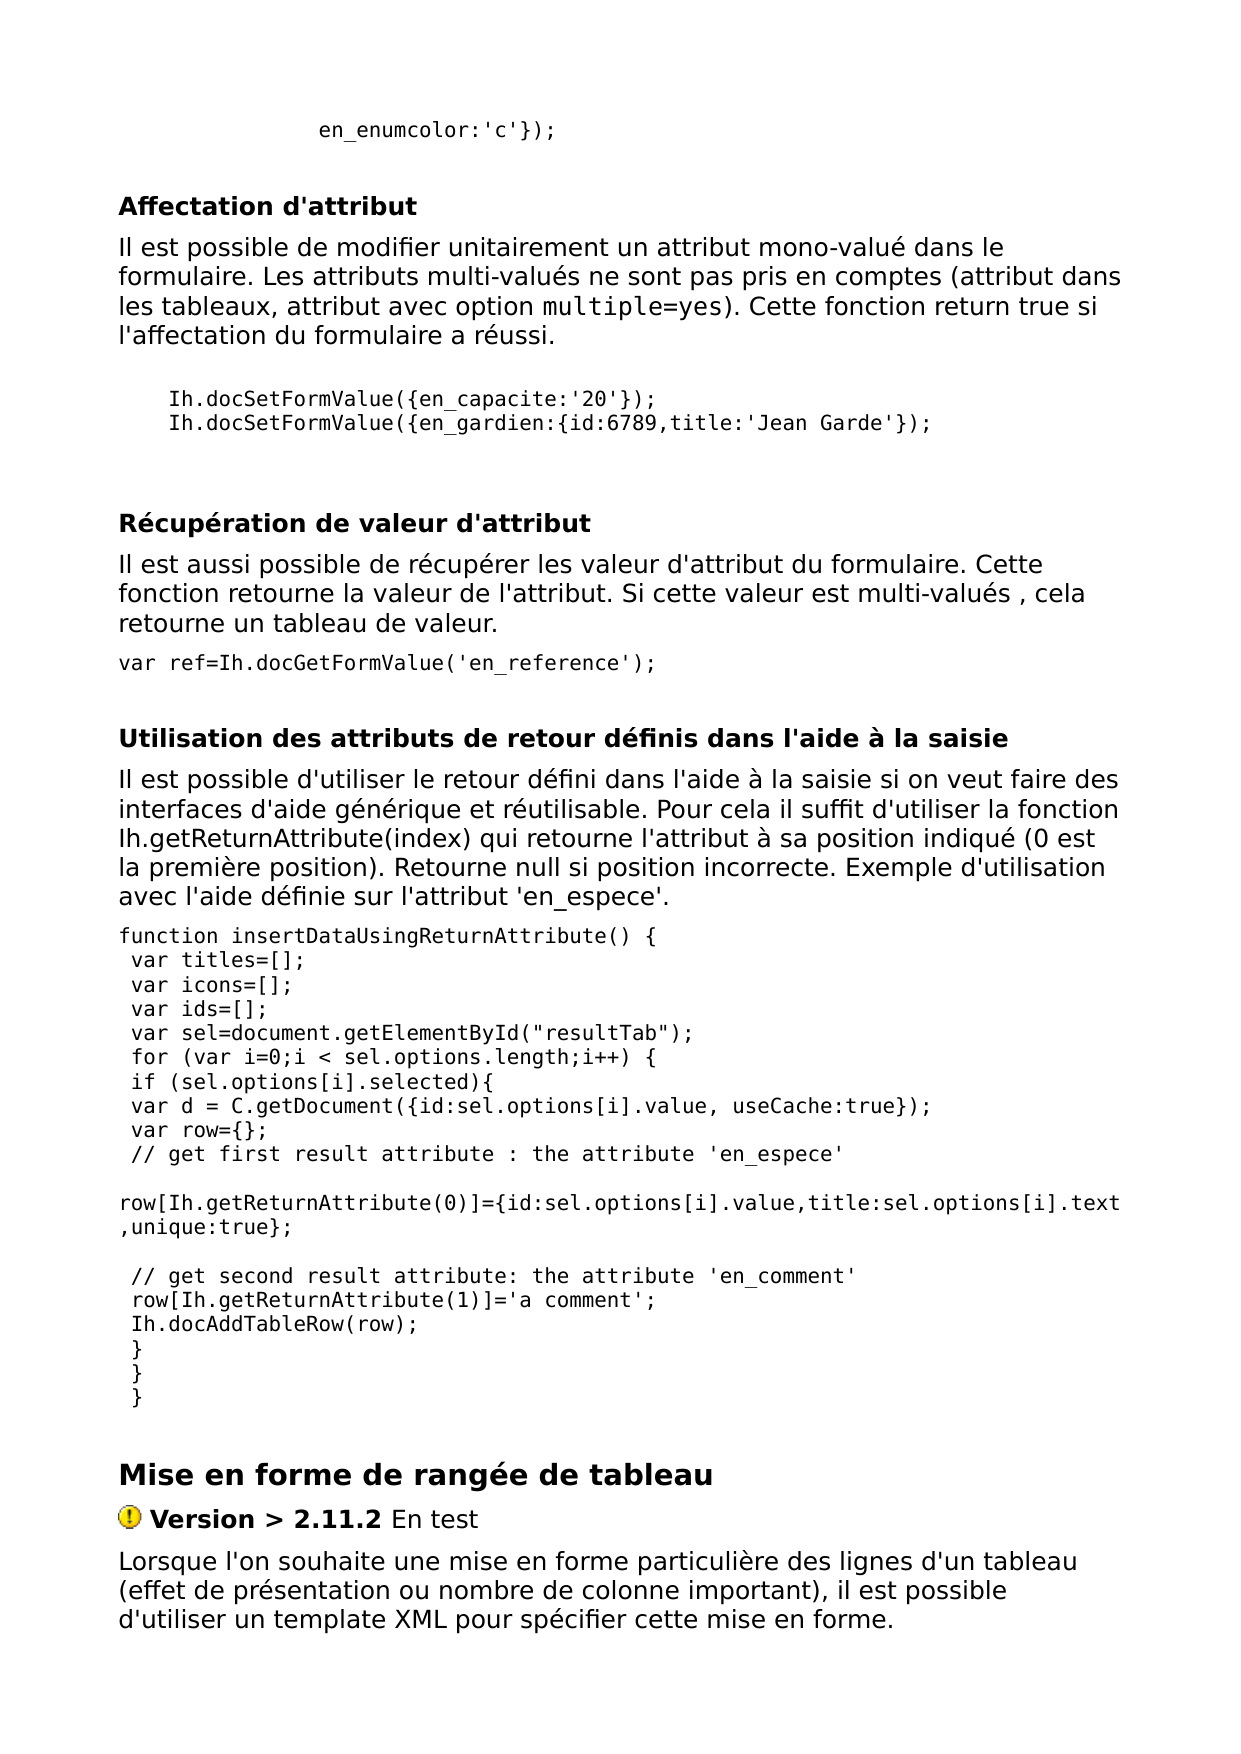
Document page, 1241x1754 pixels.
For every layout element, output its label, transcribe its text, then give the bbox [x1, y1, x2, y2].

subtitle Mise en forme de rangée de tableau [118, 1459, 1122, 1493]
text Il est possible d'utiliser le retour défini dans l'aide à la saisie si on veut faire des interfaces d'aide générique et réutilisable. Pour cela il suffit d'utiliser la fonction Ih.getReturnAttribute(index) qui retourne l'attribut à sa position indiqué (0 est la première position). Retourne null si position incorrecte. Exemple d'utilisation avec l'aide définie sur l'attribut 'en_espece'. [118, 766, 1122, 912]
text Lorsque l'on souhaite une mise en forme particulière des lignes d'un tableau (effet de présentation ou nombre de colonne important), il est possible d'utiliser un template XML pour spécifier cette mise en forme. [118, 1547, 1122, 1634]
subtitle Utilisation des attributs de retour définis dans l'aide à la saisie [118, 724, 1122, 753]
text function insertDataUsingReturnAttribute() { var titles=[]; var icons=[]; var ids=[]; var sel=document.getElementById("resultTab"); for (var i=0;i < sel.options.length;i++) { if (sel.options[i].selected){ var d = C.getDocument({id:sel.options[i].value, useCache:true}); var row={}; // get first result attribute : the attribute 'en_espece' row[Ih.getReturnAttribute(0)]={id:sel.options[i].value,title:sel.options[i].text,unique:true}; // get second result attribute: the attribute 'en_comment' row[Ih.getReturnAttribute(1)]='a comment'; Ih.docAddTableRow(row); } } } [118, 924, 1122, 1434]
text Il est possible de modifier unitairement un attribut mono-valué dans le formulaire. Les attributs multi-valués ne sont pas pris en comptes (attribut dans les tableaux, attribut avec option multiple=yes). Cette fonction return true si l'affectation du formulaire a réussi. [118, 233, 1122, 350]
picture [118, 1505, 142, 1529]
text var ref=Ih.docGetFormValue('en_reference'); [118, 651, 1122, 699]
text en_enumcolor:'c'}); [118, 118, 1122, 167]
subtitle Affectation d'attribut [118, 192, 1122, 221]
text Ih.docSetFormValue({en_capacite:'20'}); Ih.docSetFormValue({en_gardien:{id:6789,title:'Jean Garde'}); [118, 362, 1122, 484]
text Il est aussi possible de récupérer les valeur d'attribut du formulaire. Cette fonction retourne la valeur de l'attribut. Si cette valeur est multi-valués , cela retourne un tableau de valeur. [118, 551, 1122, 638]
subtitle Récupération de valeur d'attribut [118, 509, 1122, 538]
text Version > 2.11.2 En test [118, 1505, 1122, 1534]
